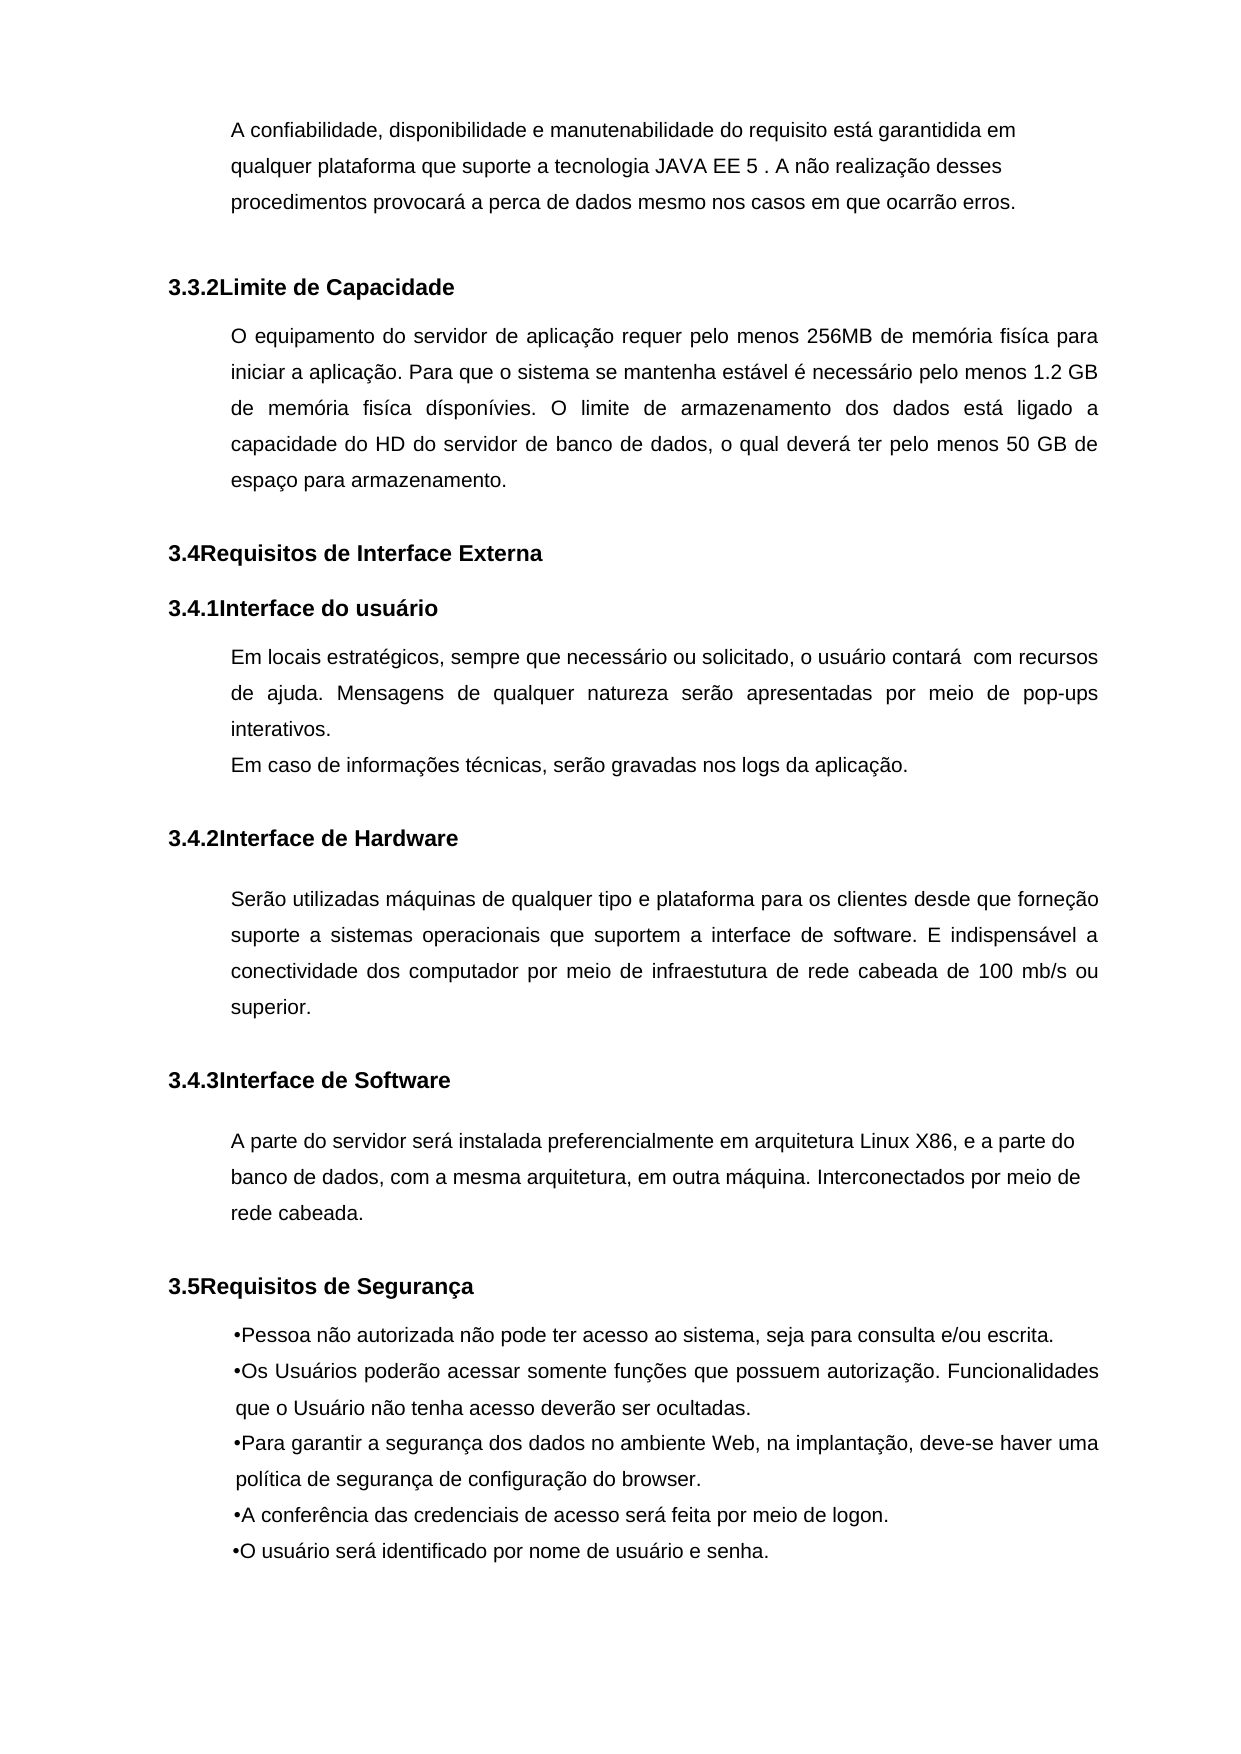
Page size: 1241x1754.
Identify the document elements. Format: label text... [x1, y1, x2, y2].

subtitle Interface de Software [168, 1067, 1100, 1093]
subtitle Interface de Hardware [168, 825, 1100, 851]
text Em locais estratégicos, sempre que necessário ou solicitado, o usuário contará com recursos de ajuda. Mensagens de qualquer natureza serão apresentadas por meio de pop-ups interativos. [231, 645, 1100, 741]
list A conferência das credenciais de acesso será feita por meio de logon. [234, 1503, 1100, 1527]
list Pessoa não autorizada não pode ter acesso ao sistema, seja para consulta e/ou escrita. [234, 1323, 1100, 1347]
subtitle Interface do usuário [168, 595, 1100, 621]
subtitle Requisitos de Interface Externa [168, 540, 1100, 566]
text A confiabilidade, disponibilidade e manutenabilidade do requisito está garantidida em qualquer plataforma que suporte a tecnologia JAVA EE 5 . A não realização desses procedimentos provocará a perca de dados mesmo nos casos em que ocarrão erros. [231, 118, 1100, 214]
subtitle Limite de Capacidade [168, 274, 1100, 300]
text Serão utilizadas máquinas de qualquer tipo e plataforma para os clientes desde que forneção suporte a sistemas operacionais que suportem a interface de software. E indispensável a conectividade dos computador por meio de infraestutura de rede cabeada de 100 mb/s ou superior. [231, 887, 1100, 1019]
text A parte do servidor será instalada preferencialmente em arquitetura Linux X86, e a parte do banco de dados, com a mesma arquitetura, em outra máquina. Interconectados por meio de rede cabeada. [231, 1129, 1100, 1225]
list O usuário será identificado por nome de usuário e senha. [229, 1539, 1100, 1563]
list Os Usuários poderão acessar somente funções que possuem autorização. Funcionalidades que o Usuário não tenha acesso deverão ser ocultadas. [234, 1359, 1100, 1419]
text O equipamento do servidor de aplicação requer pelo menos 256MB de memória fisíca para iniciar a aplicação. Para que o sistema se mantenha estável é necessário pelo menos 1.2 GB de memória fisíca dísponívies. O limite de armazenamento dos dados está ligado a capacidade do HD do servidor de banco de dados, o qual deverá ter pelo menos 50 GB de espaço para armazenamento. [231, 324, 1100, 492]
subtitle Requisitos de Segurança [168, 1273, 1100, 1299]
list Para garantir a segurança dos dados no ambiente Web, na implantação, deve-se haver uma política de segurança de configuração do browser. [234, 1431, 1100, 1491]
text Em caso de informações técnicas, serão gravadas nos logs da aplicação. [231, 753, 1100, 777]
